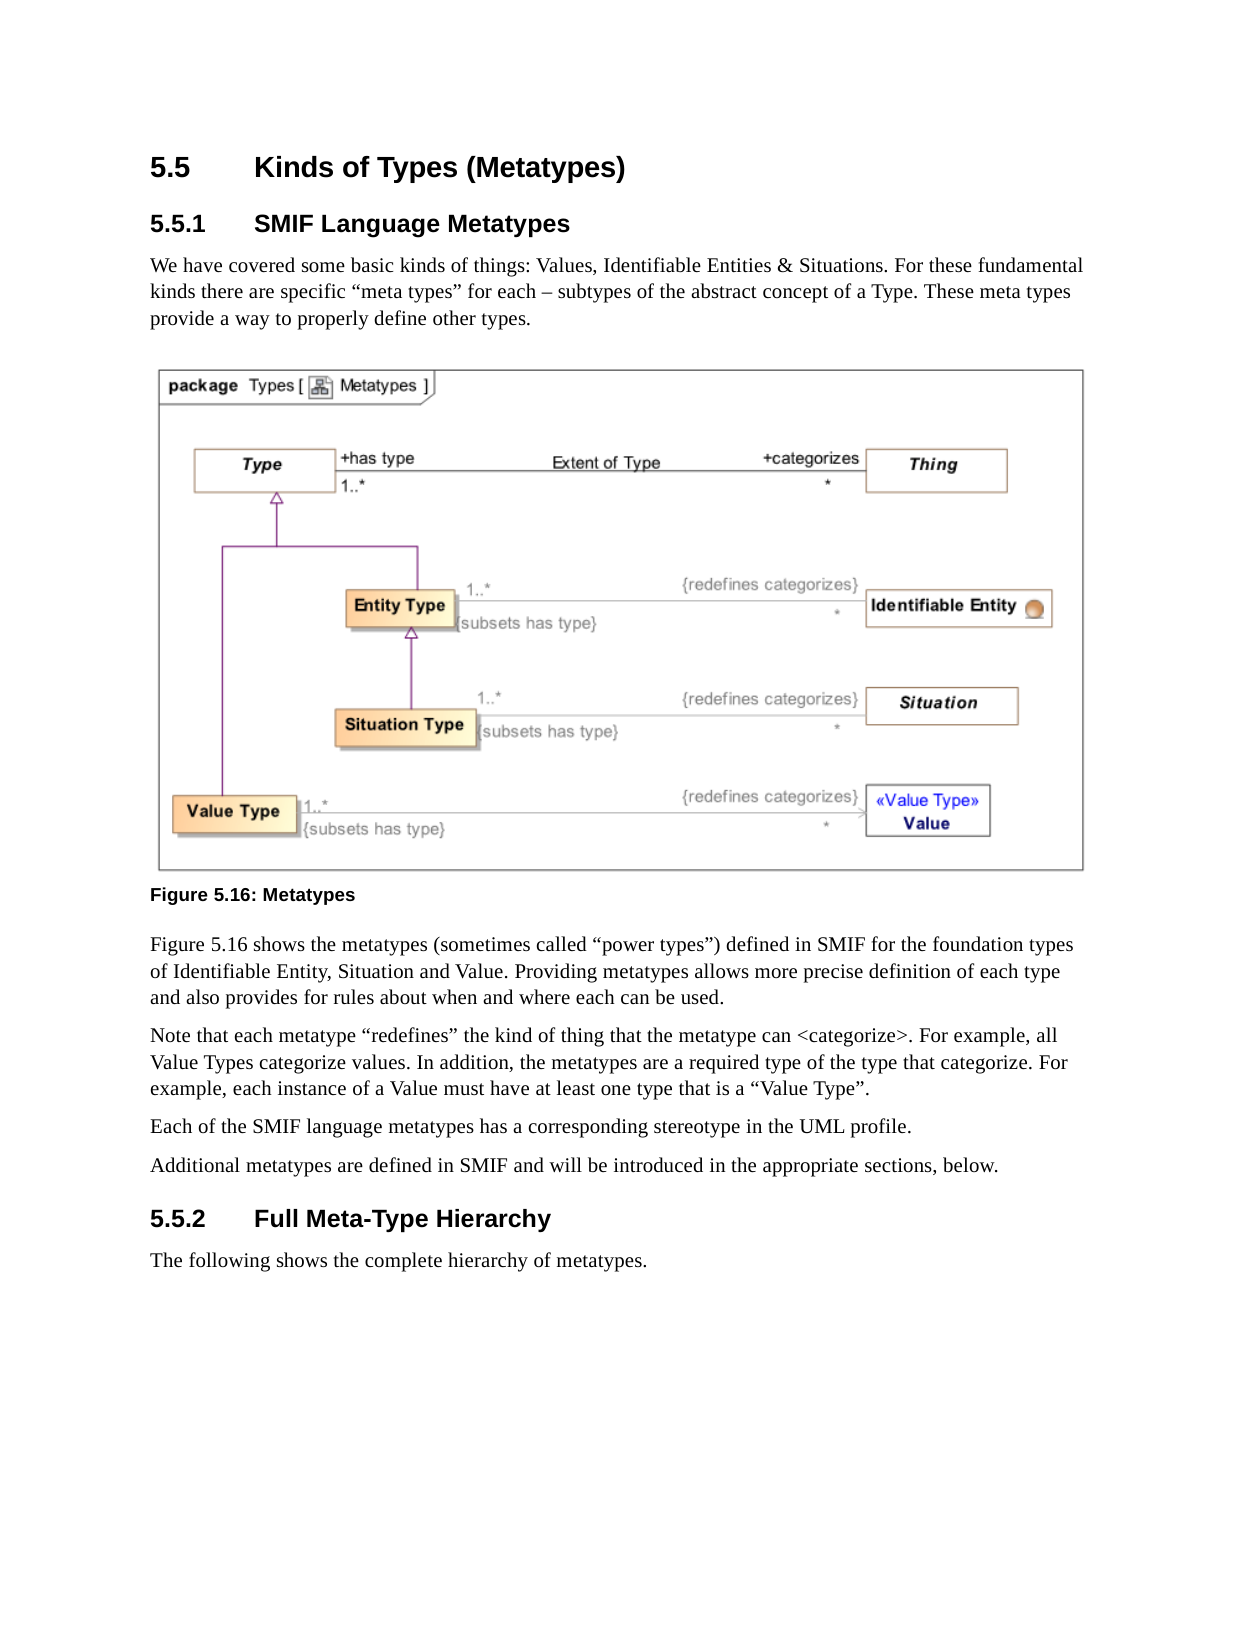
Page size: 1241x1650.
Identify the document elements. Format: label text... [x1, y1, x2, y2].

picture [150, 361, 1090, 878]
subtitle SMIF Language Metatypes [150, 209, 1090, 238]
text Figure 5.16 shows the metatypes (sometimes called “power types”) defined in SMIF for the foundation types of Identifiable Entity, Situation and Value. Providing metatypes allows more precise definition of each type and also provides for rules about when and where each can be used. [150, 906, 1090, 1009]
text Figure 5.16: Metatypes [150, 878, 1090, 906]
text We have covered some basic kinds of things: Values, Identifiable Entities & Situations. For these fundamental kinds there are specific “meta types” for each – subtypes of the abstract concept of a Type. These meta types provide a way to properly define other types. [150, 253, 1090, 329]
subtitle Kinds of Types (Metatypes) [150, 150, 1090, 183]
subtitle Full Meta-Type Hierarchy [150, 1204, 1090, 1233]
text Note that each metatype “redefines” the kind of thing that the metatype can <categorize>. For example, all Value Types categorize values. In addition, the metatypes are a required type of the type that categorize. For example, each instance of a Value must have at least one type that is a “Value Type”. [150, 1023, 1090, 1100]
text The following shows the complete hierarchy of metatypes. [150, 1248, 1090, 1272]
text [150, 344, 1090, 361]
text Each of the SMIF language metatypes has a corresponding stereotype in the UML profile. [150, 1114, 1090, 1138]
text Additional metatypes are defined in SMIF and will be introduced in the appropriate sections, below. [150, 1152, 1090, 1177]
